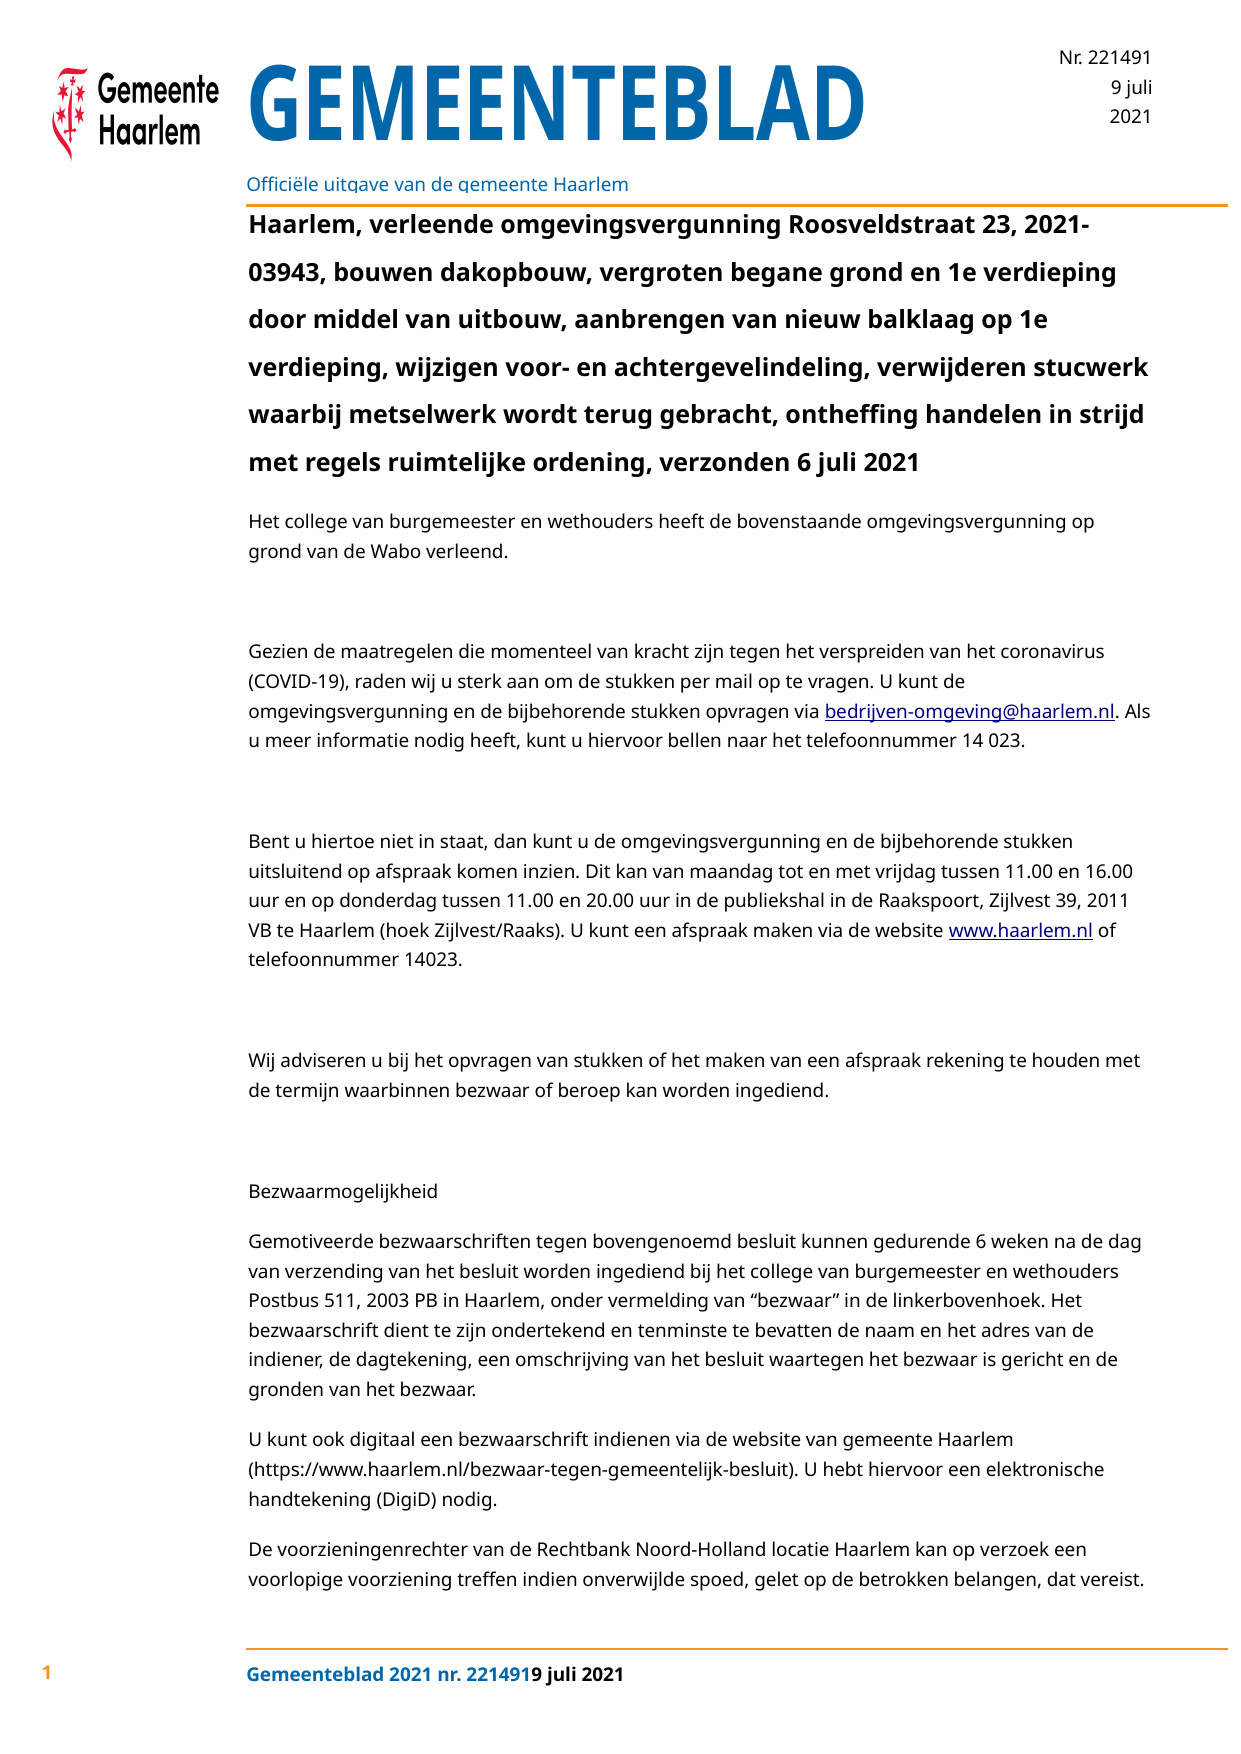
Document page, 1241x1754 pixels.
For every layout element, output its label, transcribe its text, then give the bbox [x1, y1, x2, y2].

text Gezien de maatregelen die momenteel van kracht zijn tegen het verspreiden van het coronavirus (COVID-19), raden wij u sterk aan om de stukken per mail op te vragen. U kunt de omgevingsvergunning en de bijbehorende stukken opvragen via bedrijven-omgeving@haarlem.nl. Als u meer informatie nodig heeft, kunt u hiervoor bellen naar het telefoonnummer 14 023. [248, 639, 1152, 753]
text Bezwaarmogelijkheid [248, 1178, 1152, 1204]
text De voorzieningenrechter van de Rechtbank Noord-Holland locatie Haarlem kan op verzoek een voorlopige voorziening treffen indien onverwijlde spoed, gelet op de betrokken belangen, dat vereist. [248, 1536, 1152, 1592]
text Haarlem, verleende omgevingsvergunning Roosveldstraat 23, 2021-03943, bouwen dakopbouw, vergroten begane grond en 1e verdieping door middel van uitbouw, aanbrengen van nieuw balklaag op 1e verdieping, wijzigen voor- en achtergevelindeling, verwijderen stucwerk waarbij metselwerk wordt terug gebracht, ontheffing handelen in strijd met regels ruimtelijke ordening, verzonden 6 juli 2021 [248, 207, 1152, 479]
text Wij adviseren u bij het opvragen van stukken of het maken van een afspraak rekening te houden met de termijn waarbinnen bezwaar of beroep kan worden ingediend. [248, 1047, 1152, 1103]
text Het college van burgemeester en wethouders heeft de bovenstaande omgevingsvergunning op grond van de Wabo verleend. [248, 508, 1152, 564]
text Gemotiveerde bezwaarschriften tegen bovengenoemd besluit kunnen gedurende 6 weken na de dag van verzending van het besluit worden ingediend bij het college van burgemeester en wethouders Postbus 511, 2003 PB in Haarlem, onder vermelding van “bezwaar” in de linkerbovenhoek. Het bezwaarschrift dient te zijn ondertekend en tenminste te bevatten de naam en het adres van de indiener, de dagtekening, een omschrijving van het besluit waartegen het bezwaar is gericht en de gronden van het bezwaar. [248, 1228, 1152, 1402]
text U kunt ook digitaal een bezwaarschrift indienen via de website van gemeente Haarlem (https://www.haarlem.nl/bezwaar-tegen-gemeentelijk-besluit). U hebt hiervoor een elektronische handtekening (DigiD) nodig. [248, 1427, 1152, 1512]
picture [41, 47, 231, 172]
text Bent u hiertoe niet in staat, dan kunt u de omgevingsvergunning en de bijbehorende stukken uitsluitend op afspraak komen inzien. Dit kan van maandag tot en met vrijdag tussen 11.00 en 16.00 uur en op donderdag tussen 11.00 en 20.00 uur in de publiekshal in de Raakspoort, Zijlvest 39, 2011 VB te Haarlem (hoek Zijlvest/Raaks). U kunt een afspraak maken via de website www.haarlem.nl of telefoonnummer 14023. [248, 828, 1152, 972]
